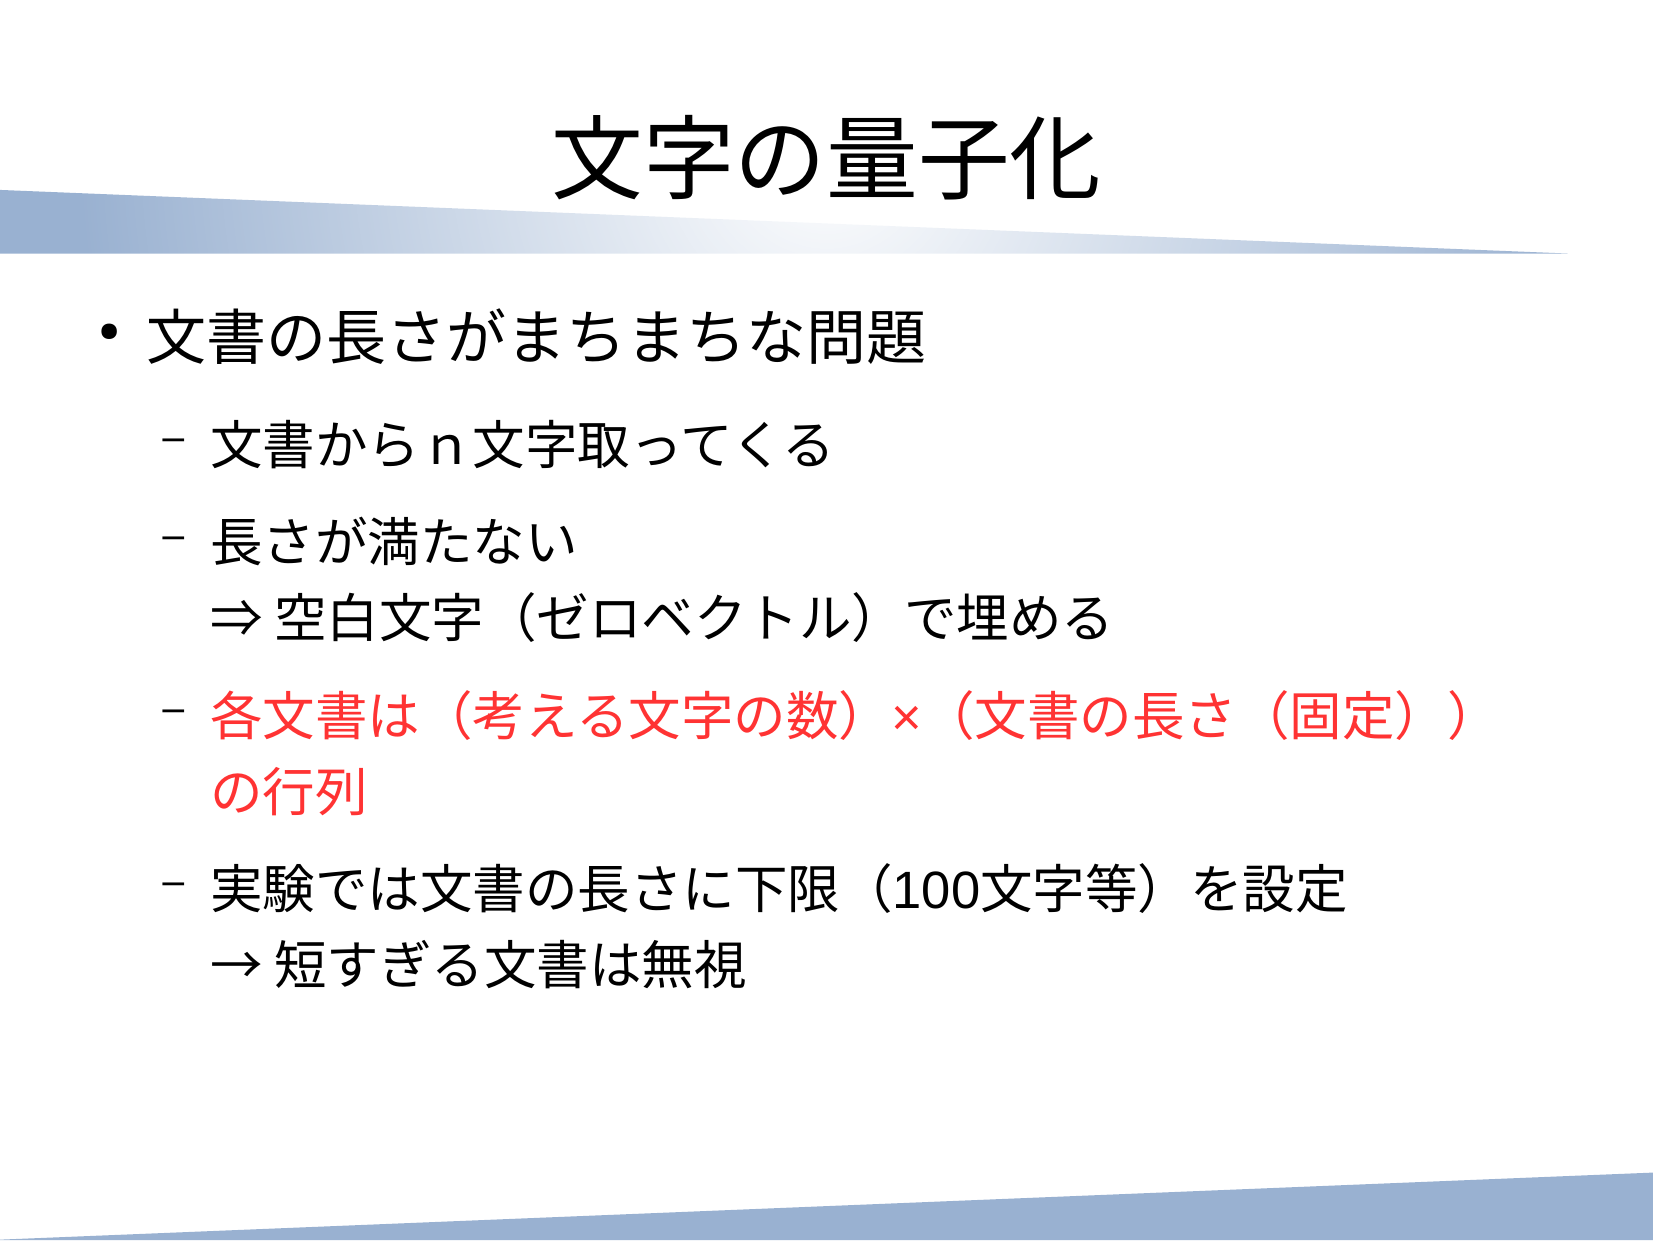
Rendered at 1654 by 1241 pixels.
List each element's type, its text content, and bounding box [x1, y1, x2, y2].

list 文書の長さがまちまちな問題 文書からｎ文字取ってくる 長さが満たない ⇒ 空白文字（ゼロベクトル）で埋める 各文書は（考える文字の数）×（文書の長さ（固定）） の行列 実験では文書の長さに下限（100文字等）を設定 → 短すぎる文書は無視 [82, 290, 1571, 1004]
title 文字の量子化 [82, 49, 1571, 257]
